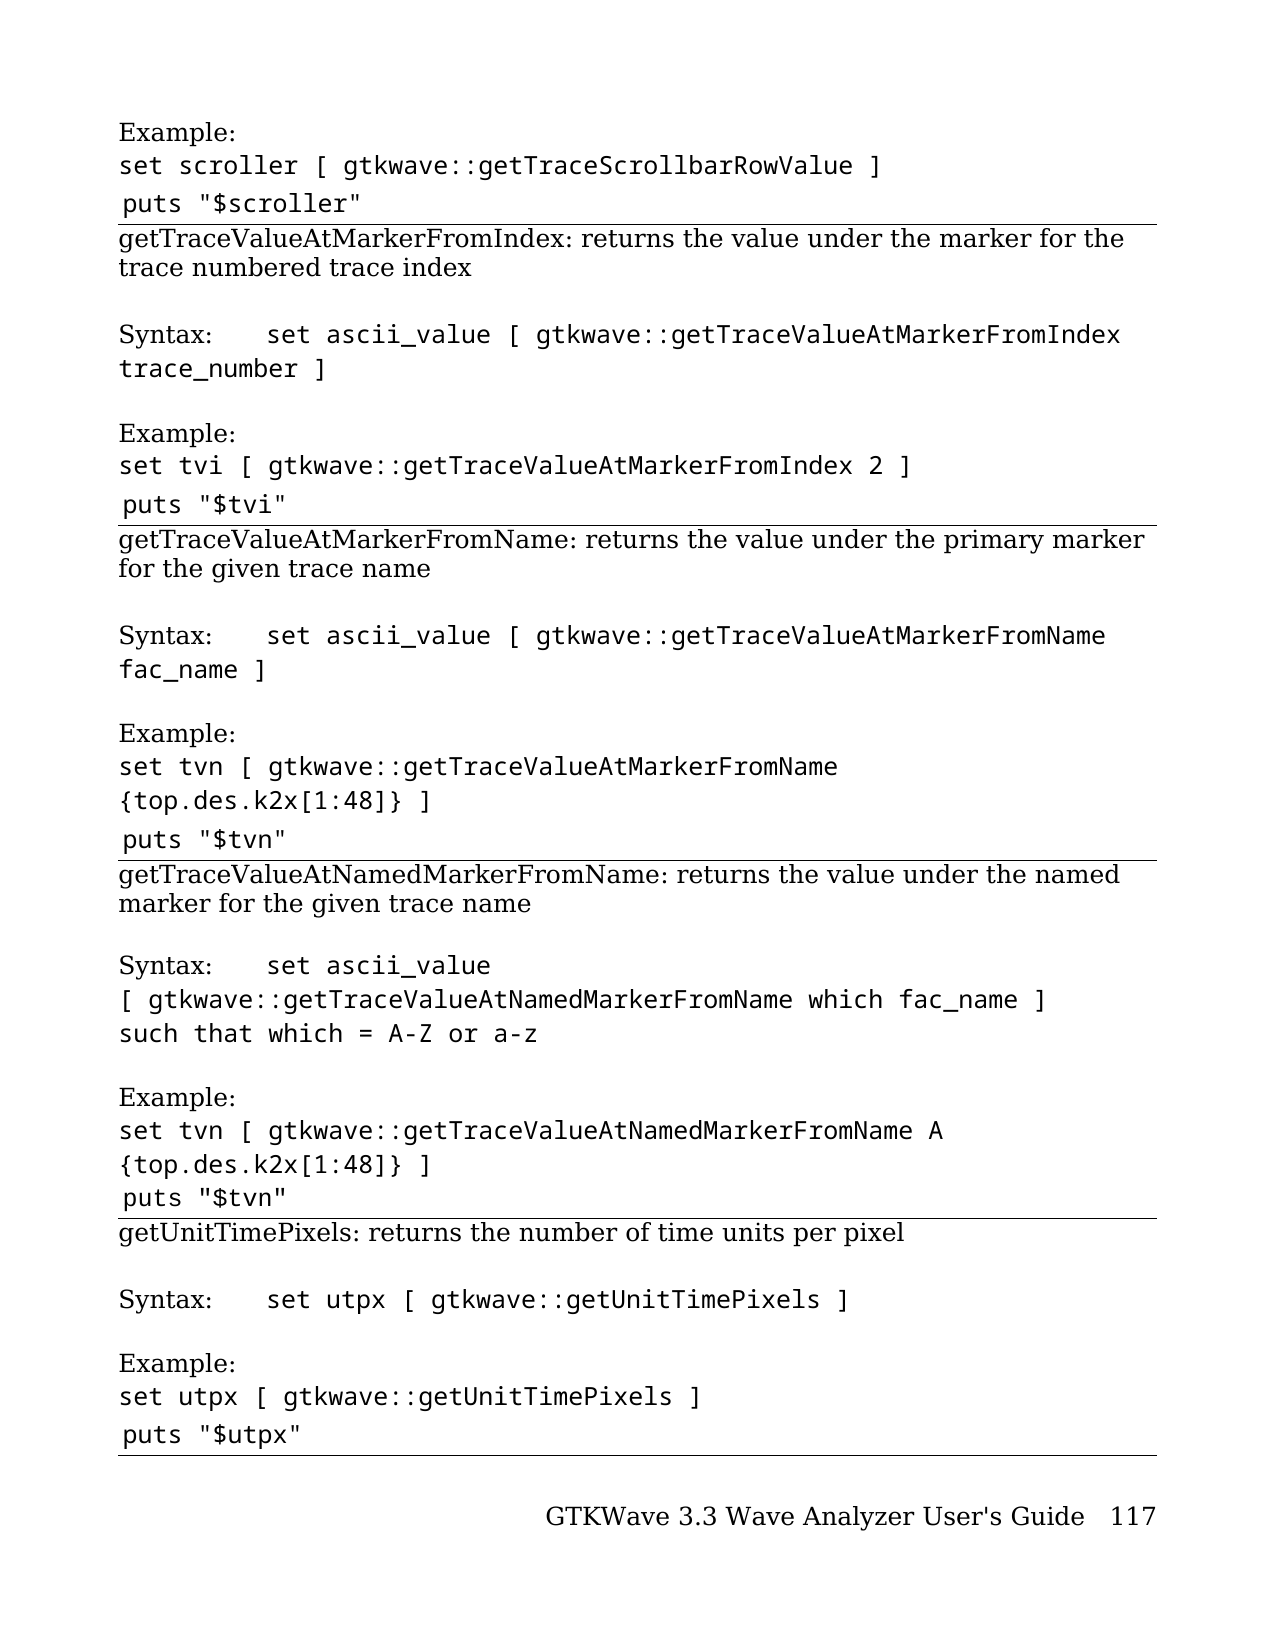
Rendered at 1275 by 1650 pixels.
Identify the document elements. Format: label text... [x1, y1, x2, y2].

text Example: [118, 1349, 1157, 1378]
text Example: [118, 419, 1157, 448]
text puts "$utpx" [118, 1413, 1157, 1455]
text getTraceValueAtNamedMarkerFromName: returns the value under the named marker for the given trace name [118, 861, 1157, 918]
text puts "$tvn" [118, 1181, 1157, 1218]
text getUnitTimePixels: returns the number of time units per pixel [118, 1219, 1157, 1247]
text such that which = A-Z or a-z [118, 1015, 1157, 1049]
text puts "$tvi" [118, 482, 1157, 525]
text getTraceValueAtMarkerFromName: returns the value under the primary marker for the given trace name [118, 526, 1157, 583]
text set scroller [ gtkwave::getTraceScrollbarRowValue ] [118, 147, 1157, 181]
text Syntax: set ascii_value [ gtkwave::getTraceValueAtNamedMarkerFromName which fac_name ] [118, 947, 1157, 1015]
text Syntax: set ascii_value [ gtkwave::getTraceValueAtMarkerFromName fac_name ] [118, 617, 1157, 686]
text getTraceValueAtMarkerFromIndex: returns the value under the marker for the trace numbered trace index [118, 225, 1157, 283]
text set utpx [ gtkwave::getUnitTimePixels ] [118, 1378, 1157, 1413]
text Example: [118, 719, 1157, 749]
text set tvn [ gtkwave::getTraceValueAtMarkerFromName {top.des.k2x[1:48]} ] [118, 749, 1157, 817]
text Example: [118, 118, 1157, 147]
text Example: [118, 1083, 1157, 1113]
text puts "$scroller" [118, 181, 1157, 224]
text Syntax: set ascii_value [ gtkwave::getTraceValueAtMarkerFromIndex trace_number ] [118, 317, 1157, 385]
text Syntax: set utpx [ gtkwave::getUnitTimePixels ] [118, 1281, 1157, 1315]
text set tvn [ gtkwave::getTraceValueAtNamedMarkerFromName A {top.des.k2x[1:48]} ] [118, 1113, 1157, 1181]
text set tvi [ gtkwave::getTraceValueAtMarkerFromIndex 2 ] [118, 448, 1157, 482]
text puts "$tvn" [118, 817, 1157, 860]
